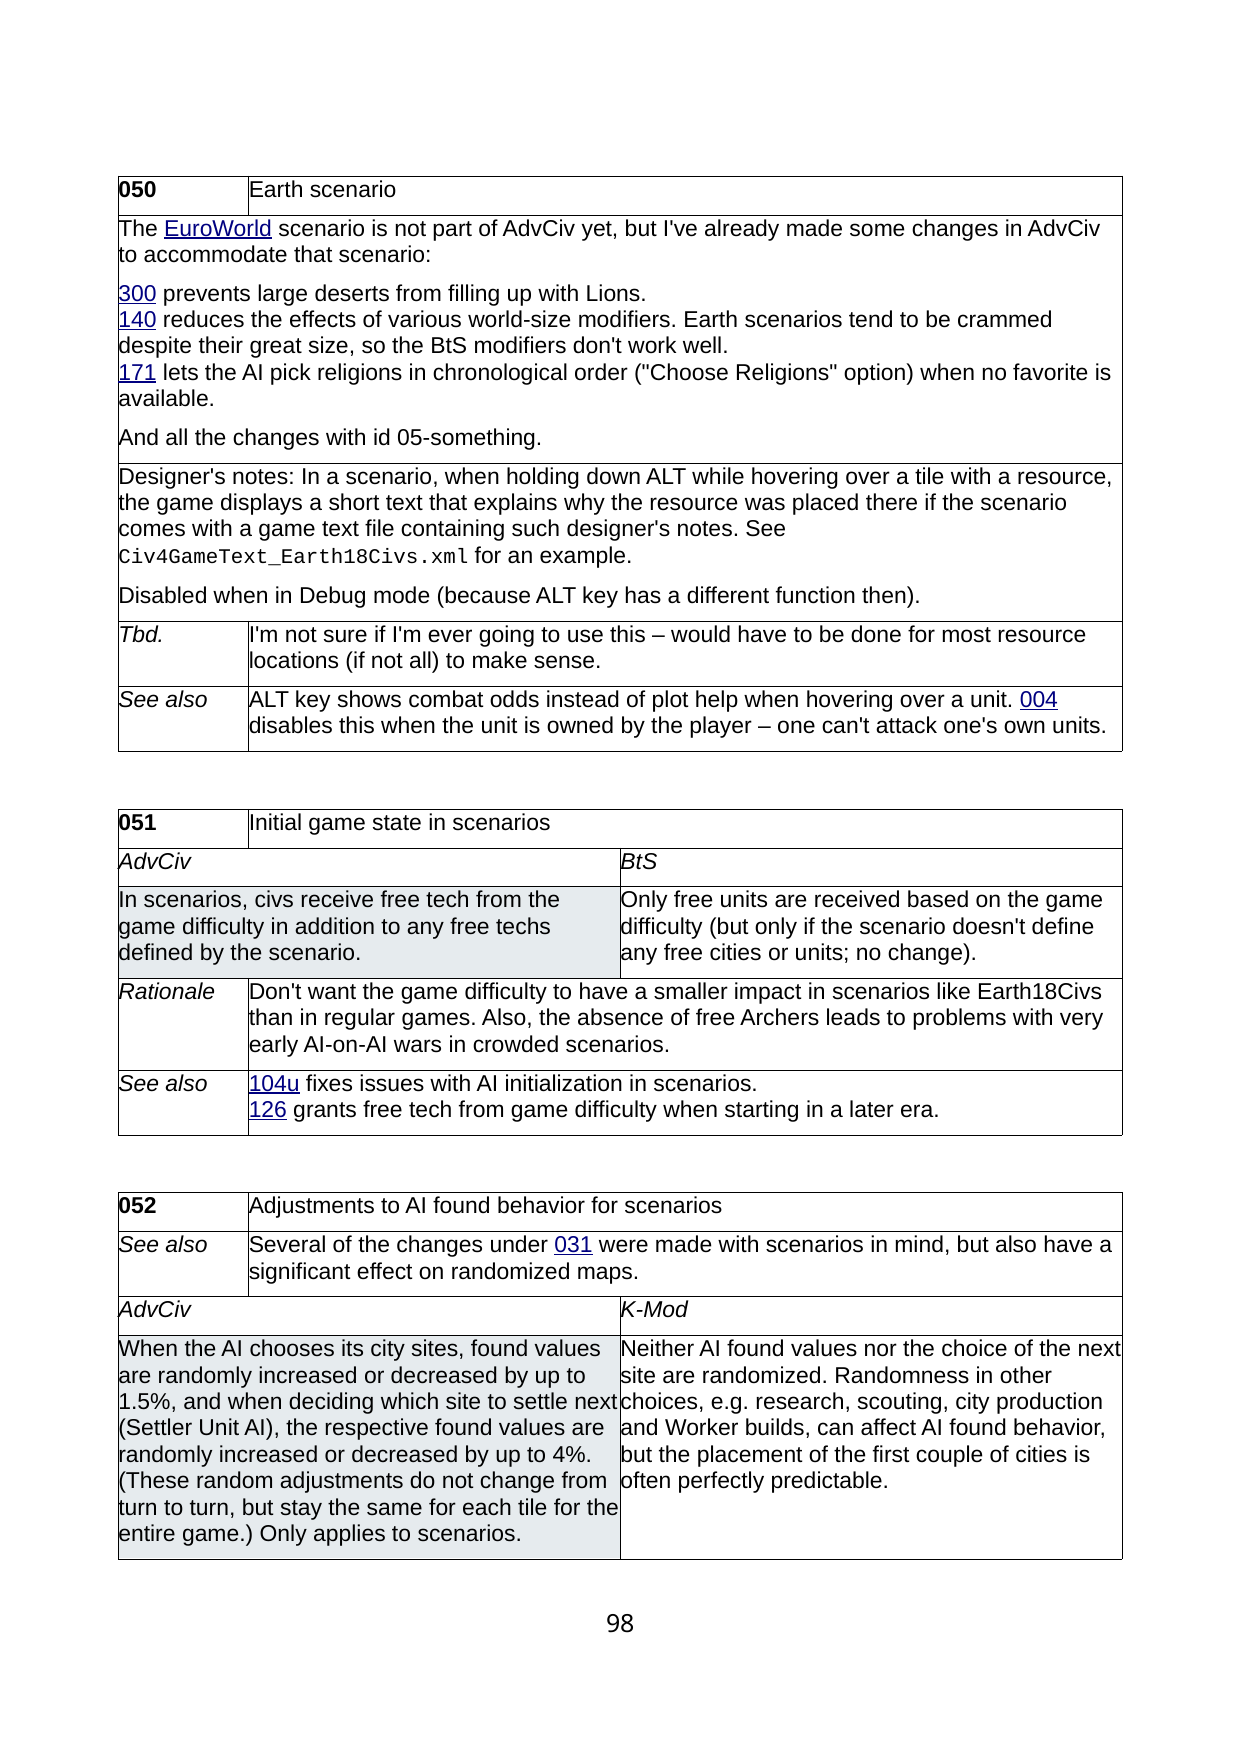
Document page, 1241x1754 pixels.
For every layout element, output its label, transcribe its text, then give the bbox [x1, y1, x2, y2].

table_cell BtS [621, 849, 1122, 886]
table_header 051 [119, 810, 248, 847]
table_header 052 [119, 1193, 248, 1231]
table_cell Neither AI found values nor the choice of the next site are randomized. Randomness in other choices, e.g. research, scouting, city production and Worker builds, can affect AI found behavior, but the placement of the first couple of cities is often perfectly predictable. [621, 1336, 1122, 1558]
table_cell In scenarios, civs receive free tech from the game difficulty in addition to any free techs defined by the scenario. [119, 887, 620, 978]
table_cell Only free units are received based on the game difficulty (but only if the scenario doesn't define any free cities or units; no change). [621, 887, 1122, 978]
table_cell Rationale [119, 979, 248, 1069]
table_cell See also [119, 687, 248, 751]
table_cell See also [119, 1232, 248, 1296]
table_cell AdvCiv [119, 1297, 620, 1335]
table_cell I'm not sure if I'm ever going to use this – would have to be done for most resource locations (if not all) to make sense. [249, 622, 1122, 686]
table_header Initial game state in scenarios [249, 810, 1122, 847]
table_cell Don't want the game difficulty to have a smaller impact in scenarios like Earth18Civs than in regular games. Also, the absence of free Archers leads to problems with very early AI-on-AI wars in crowded scenarios. [249, 979, 1122, 1069]
table_header Earth scenario [249, 177, 1122, 214]
table_cell See also [119, 1071, 248, 1135]
table_header 050 [119, 177, 248, 214]
table_cell When the AI chooses its city sites, found values are randomly increased or decreased by up to 1.5%, and when deciding which site to settle next (Settler Unit AI), the respective found values are randomly increased or decreased by up to 4%. (These random adjustments do not change from turn to turn, but stay the same for each tile for the entire game.) Only applies to scenarios. [119, 1336, 620, 1558]
table_cell ALT key shows combat odds instead of plot help when hovering over a unit. 004 disables this when the unit is owned by the player – one can't attack one's own units. [249, 687, 1122, 751]
table_cell Tbd. [119, 622, 248, 686]
table_cell Several of the changes under 031 were made with scenarios in mind, but also have a significant effect on randomized maps. [249, 1232, 1122, 1296]
table_cell AdvCiv [119, 849, 620, 886]
table_cell 104u fixes issues with AI initialization in scenarios. 126 grants free tech from game difficulty when starting in a later era. [249, 1071, 1122, 1135]
table_cell K-Mod [621, 1297, 1122, 1335]
table_cell Designer's notes: In a scenario, when holding down ALT while hovering over a tile with a resource, the game displays a short text that explains why the resource was placed there if the scenario comes with a game text file containing such designer's notes. See Civ4GameText_Earth18Civs.xml for an example. Disabled when in Debug mode (because ALT key has a different function then). [119, 464, 1122, 621]
table_header Adjustments to AI found behavior for scenarios [249, 1193, 1122, 1231]
table_cell The EuroWorld scenario is not part of AdvCiv yet, but I've already made some changes in AdvCiv to accommodate that scenario: 300 prevents large deserts from filling up with Lions. 140 reduces the effects of various world-size modifiers. Earth scenarios tend to be crammed despite their great size, so the BtS modifiers don't work well. 171 lets the AI pick religions in chronological order ("Choose Religions" option) when no favorite is available. And all the changes with id 05-something. [119, 216, 1122, 463]
